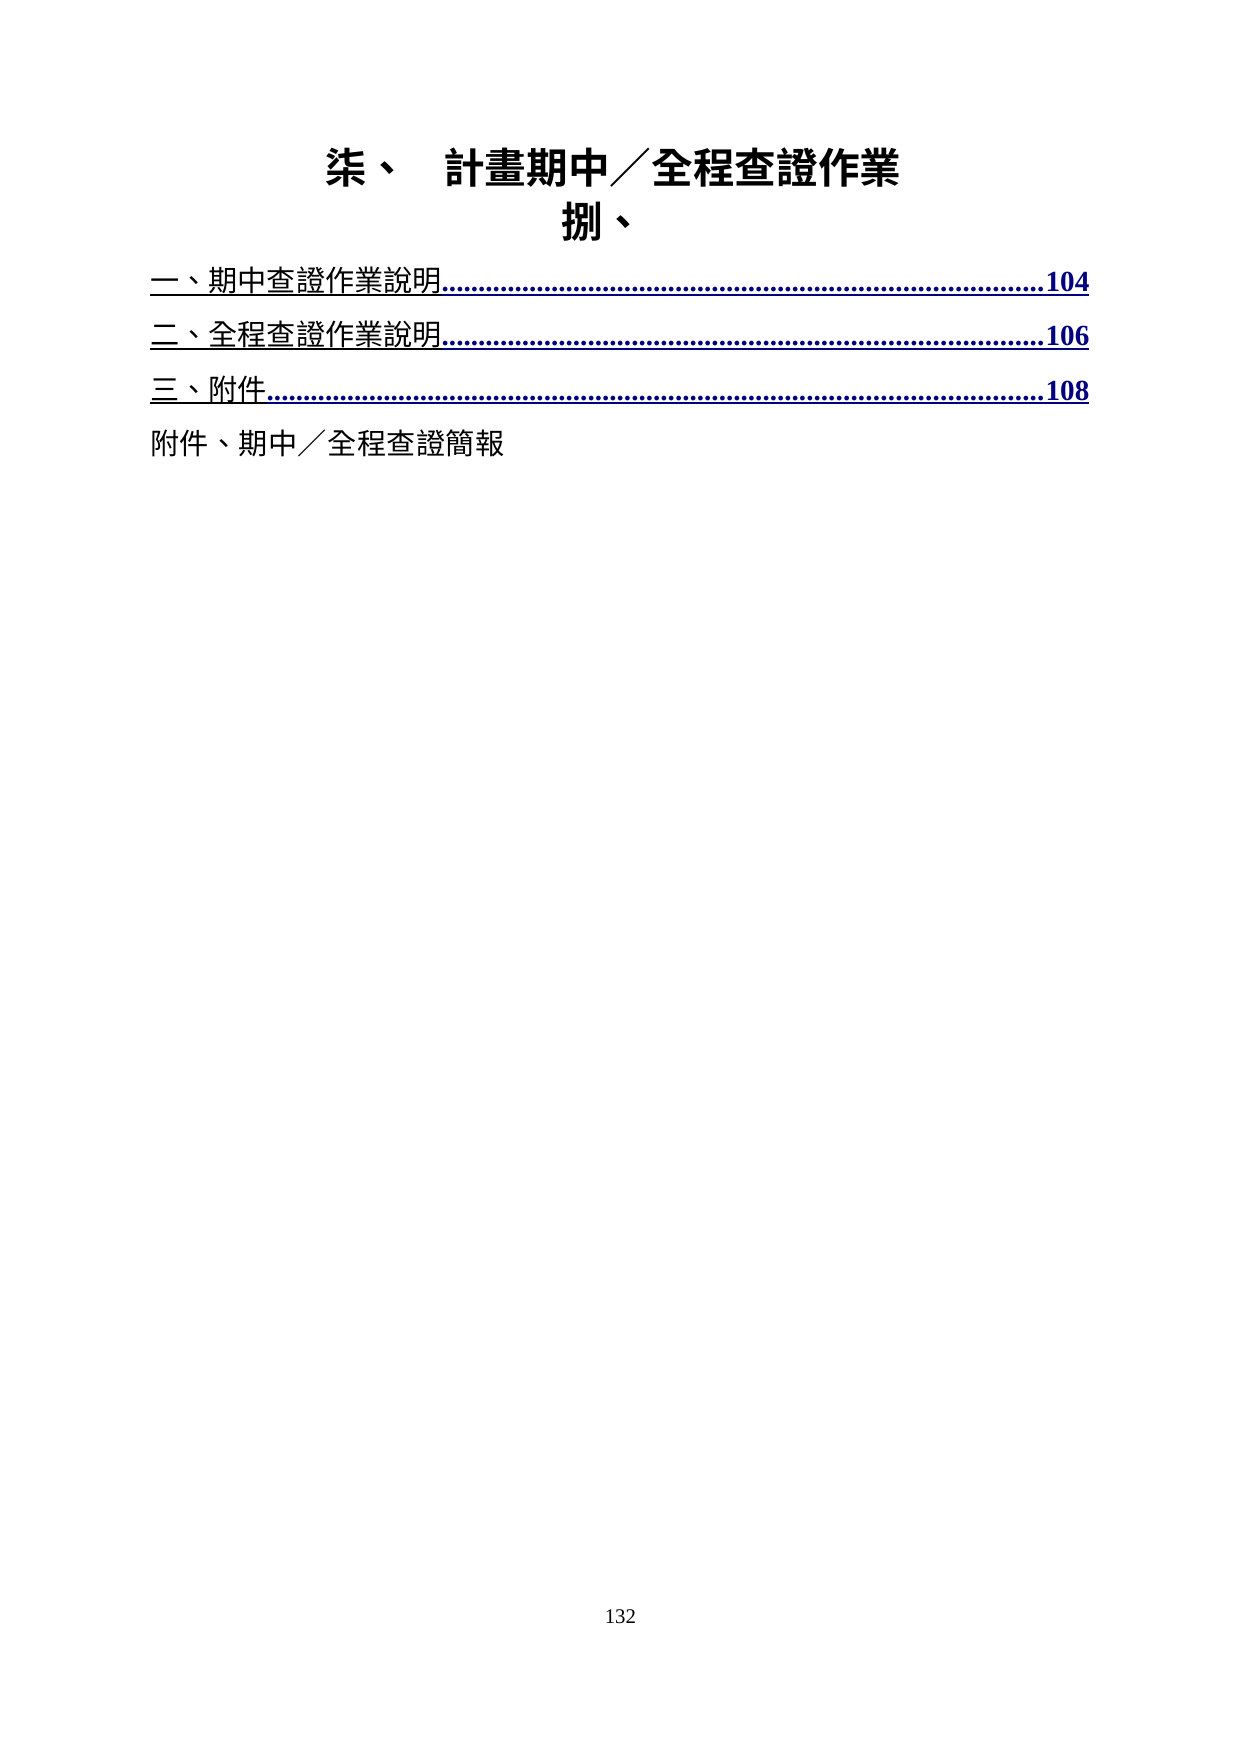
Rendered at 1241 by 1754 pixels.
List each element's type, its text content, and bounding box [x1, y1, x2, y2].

text 三、附件 108 [150, 367, 1090, 408]
text 二、全程查證作業說明 106 [150, 312, 1090, 354]
subtitle 計畫期中／全程查證作業 [150, 150, 1090, 192]
text 一、期中查證作業說明 104 [150, 258, 1090, 300]
text 附件、期中／全程查證簡報 [150, 421, 1090, 462]
